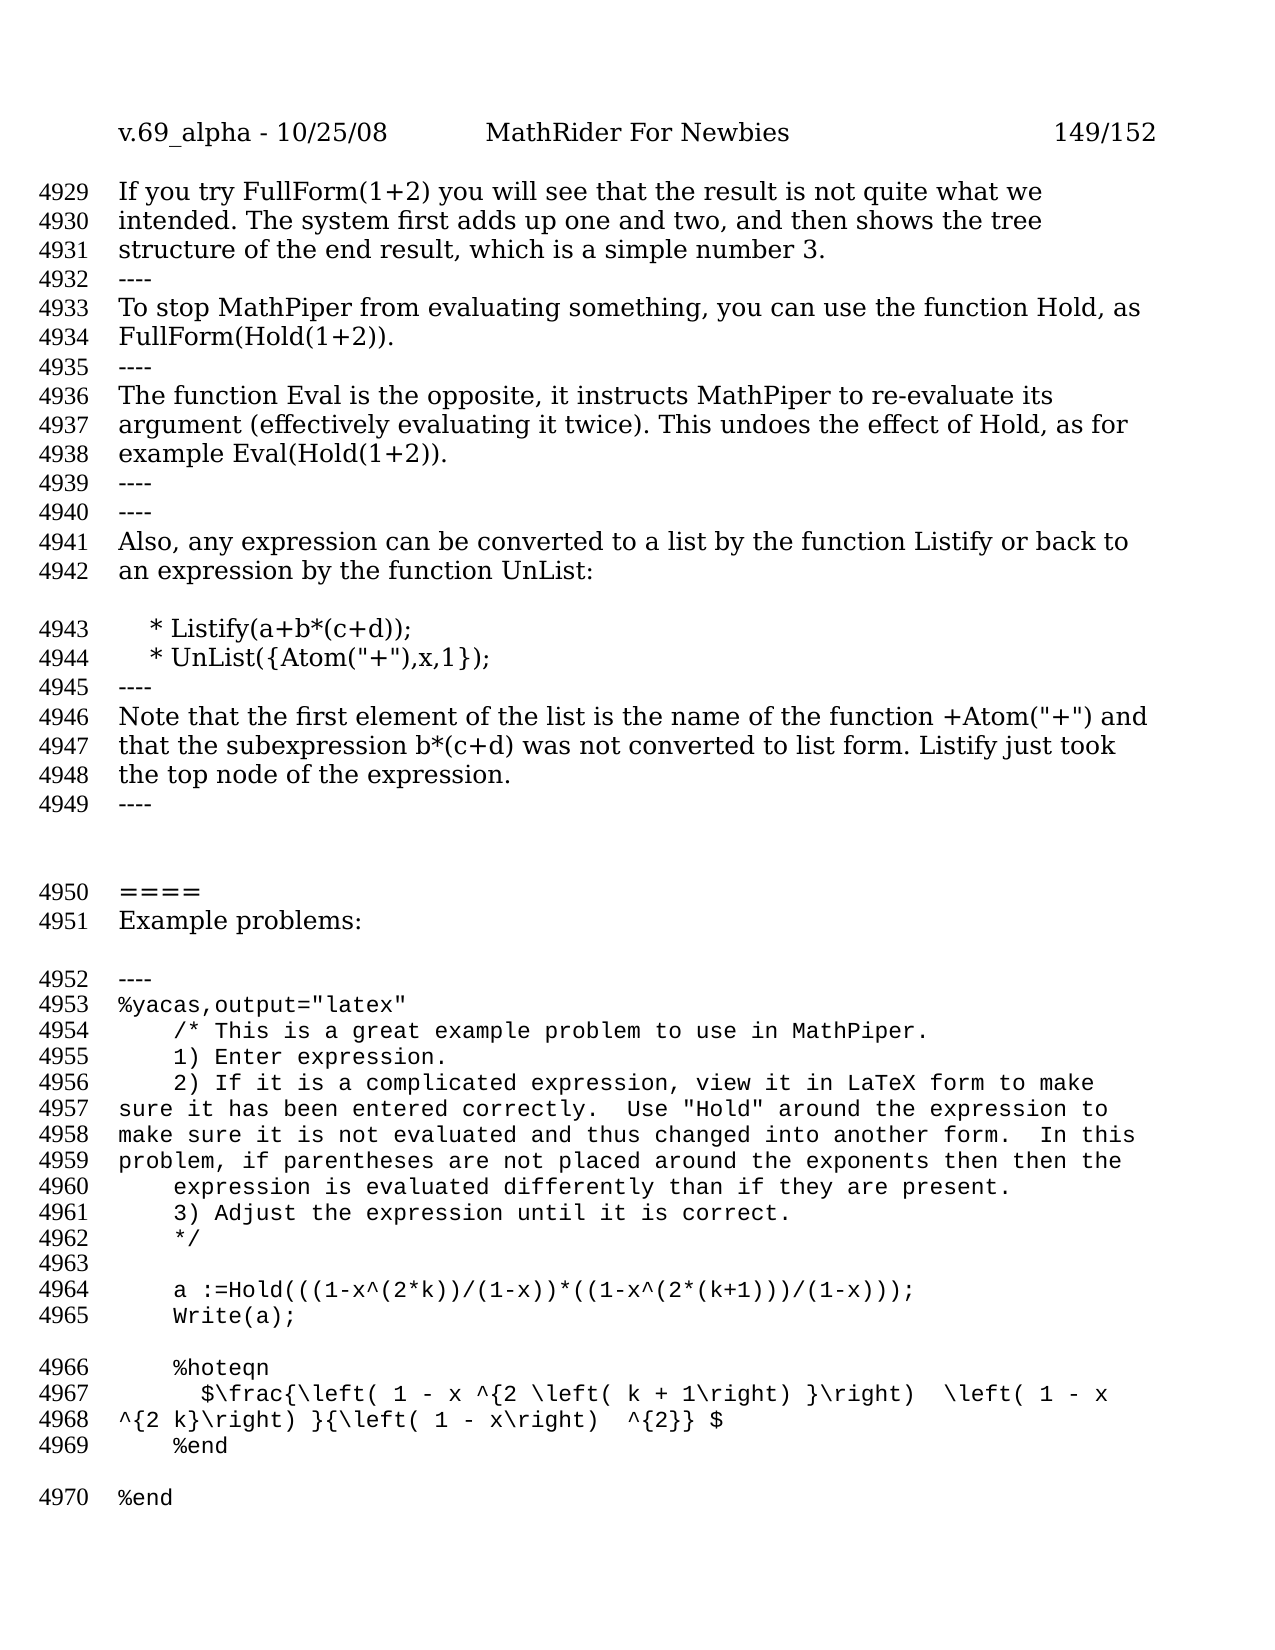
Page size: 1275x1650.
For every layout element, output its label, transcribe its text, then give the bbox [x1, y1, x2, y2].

text Write(a); [118, 1305, 1157, 1331]
text If you try FullForm(1+2) you will see that the result is not quite what we intended. The system first adds up one and two, and then shows the tree structure of the end result, which is a simple number 3. [118, 177, 1157, 264]
text * UnList({Atom("+"),x,1}); [118, 643, 1157, 673]
text %hoteqn [118, 1357, 1157, 1382]
text 1) Enter expression. [118, 1045, 1157, 1071]
text %yacas,output="latex" [118, 993, 1157, 1019]
text Also, any expression can be converted to a list by the function Listify or back to an expression by the function UnList: [118, 527, 1157, 585]
text ---- [118, 264, 1157, 293]
text */ [118, 1227, 1157, 1253]
text ---- [118, 498, 1157, 527]
text 3) Adjust the expression until it is correct. [118, 1201, 1157, 1227]
text a :=Hold(((1-x^(2*k))/(1-x))*((1-x^(2*(k+1)))/(1-x))); [118, 1279, 1157, 1305]
text The function Eval is the opposite, it instructs MathPiper to re-evaluate its argument (effectively evaluating it twice). This undoes the effect of Hold, as for example Eval(Hold(1+2)). [118, 381, 1157, 468]
text ==== [118, 877, 1157, 906]
text 2) If it is a complicated expression, view it in LaTeX form to make sure it has been entered correctly. Use "Hold" around the expression to make sure it is not evaluated and thus changed into another form. In this problem, if parentheses are not placed around the exponents then then the [118, 1071, 1157, 1175]
text Note that the first element of the list is the name of the function +Atom("+") and that the subexpression b*(c+d) was not converted to list form. Listify just took the top node of the expression. [118, 702, 1157, 789]
text expression is evaluated differently than if they are present. [118, 1175, 1157, 1201]
text %end [118, 1434, 1157, 1460]
text /* This is a great example problem to use in MathPiper. [118, 1019, 1157, 1045]
text ---- [118, 352, 1157, 381]
text Example problems: [118, 906, 1157, 935]
text ---- [118, 673, 1157, 702]
text * Listify(a+b*(c+d)); [118, 614, 1157, 643]
text %end [118, 1486, 1157, 1512]
text ---- [118, 468, 1157, 498]
text ---- [118, 964, 1157, 993]
text To stop MathPiper from evaluating something, you can use the function Hold, as FullForm(Hold(1+2)). [118, 293, 1157, 352]
text $\frac{\left( 1 - x ^{2 \left( k + 1\right) }\right) \left( 1 - x ^{2 k}\right) }{\left( 1 - x\right) ^{2}} $ [118, 1382, 1157, 1434]
text ---- [118, 789, 1157, 818]
